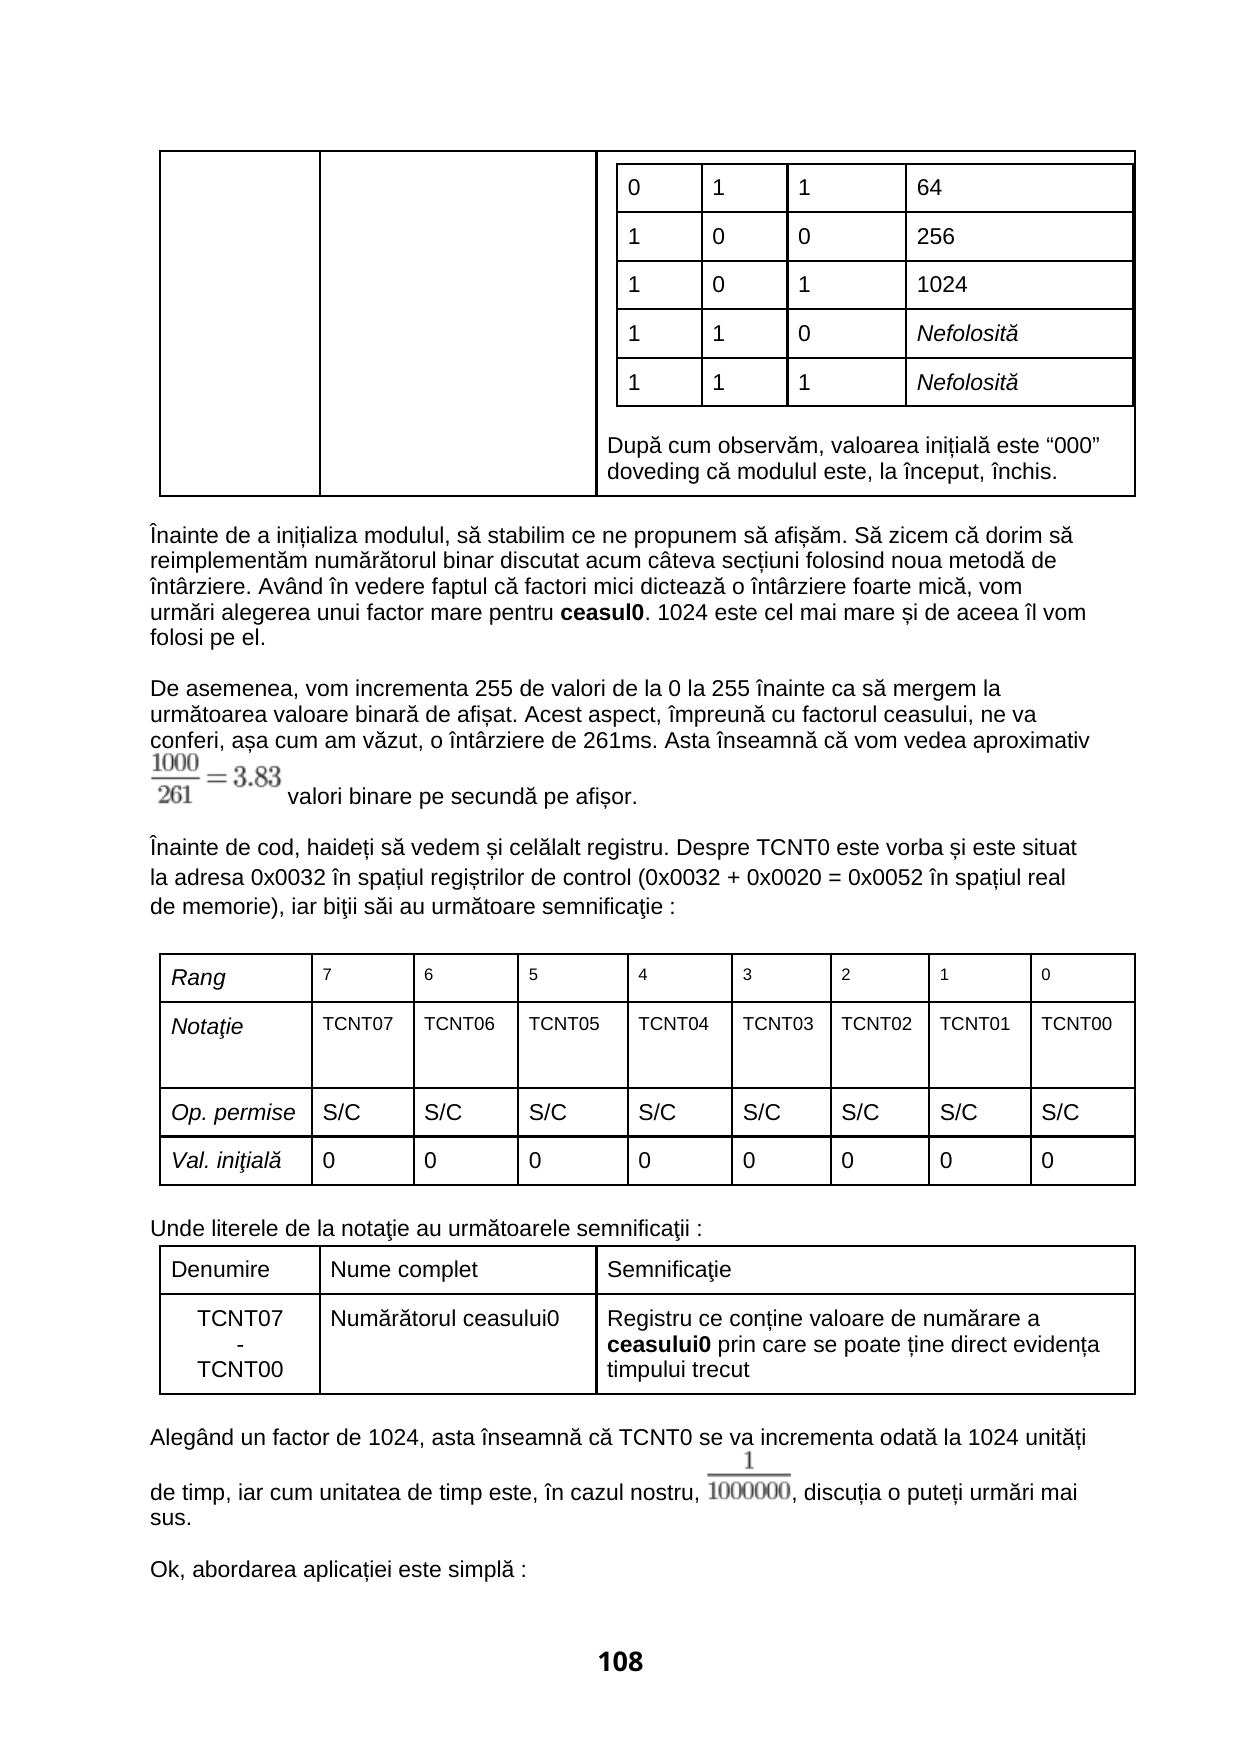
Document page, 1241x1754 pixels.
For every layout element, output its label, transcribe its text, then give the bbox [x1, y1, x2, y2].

table_cell TCNT06 [415, 1003, 517, 1087]
table_cell 1 [789, 165, 905, 211]
table_cell 1 [789, 262, 905, 308]
table_cell Nefolosită [907, 310, 1132, 357]
table_cell 1 [618, 262, 701, 308]
table_cell 0 [313, 1138, 413, 1184]
table_header Semnificaţie [598, 1247, 1134, 1293]
table_cell 0 [703, 213, 786, 259]
table_header Rang [161, 955, 311, 1001]
table_cell TCNT03 [733, 1003, 830, 1087]
table_cell S/C [313, 1089, 413, 1135]
table_header 0 [1032, 955, 1134, 1001]
table_cell TCNT05 [519, 1003, 627, 1087]
table_cell TCNT00 [1032, 1003, 1134, 1087]
table_header 7 [313, 955, 413, 1001]
table_cell TCNT02 [832, 1003, 928, 1087]
table_cell 0 [703, 262, 786, 308]
table_cell S/C [519, 1089, 627, 1135]
table_cell S/C [832, 1089, 928, 1135]
table_cell 1 [789, 359, 905, 405]
table_cell 0 [629, 1138, 731, 1184]
text Înainte de a inițializa modulul, să stabilim ce ne propunem să afișăm. Să zicem că dorim să reimplementăm numărătorul binar discutat acum câteva secțiuni folosind noua metodă de întârziere. Având în vedere faptul că factori mici dictează o întârziere foarte mică, vom urmări alegerea unui factor mare pentru ceasul0. 1024 este cel mai mare și de aceea îl vom folosi pe el. [150, 522, 1091, 650]
table_cell 0 [618, 165, 701, 211]
table_cell Val. iniţială [161, 1138, 311, 1184]
table_header 2 [832, 955, 928, 1001]
table_cell TCNT01 [930, 1003, 1030, 1087]
table_cell TCNT04 [629, 1003, 731, 1087]
table_cell TCNT07 - TCNT00 [161, 1295, 319, 1393]
table_header Nume complet [321, 1247, 595, 1293]
table_cell 1 [618, 213, 701, 259]
table_cell 1024 [907, 262, 1132, 308]
table_cell 1 [703, 359, 786, 405]
table_header 4 [629, 955, 731, 1001]
table_cell 256 [907, 213, 1132, 259]
table_header Denumire [161, 1247, 319, 1293]
table_cell 1 [618, 310, 701, 357]
table_cell 0 [789, 310, 905, 357]
table_cell 0 [733, 1138, 830, 1184]
table_cell 0 [1032, 1138, 1134, 1184]
table_header 6 [415, 955, 517, 1001]
text Ok, abordarea aplicației este simplă : [150, 1556, 1091, 1582]
table_header 1 [930, 955, 1030, 1001]
table_cell 0 [415, 1138, 517, 1184]
table_cell Op. permise [161, 1089, 311, 1135]
table_cell 0 [930, 1138, 1030, 1184]
table_cell S/C [930, 1089, 1030, 1135]
table_header 5 [519, 955, 627, 1001]
table_cell S/C [415, 1089, 517, 1135]
text De asemenea, vom incrementa 255 de valori de la 0 la 255 înainte ca să mergem la următoarea valoare binară de afișat. Acest aspect, împreună cu factorul ceasului, ne va conferi, așa cum am văzut, o întârziere de 261ms. Asta înseamnă că vom vedea aproximativ valori binare pe secundă pe afișor. [150, 676, 1091, 809]
table_cell Notaţie [161, 1003, 311, 1087]
table_cell TCNT07 [313, 1003, 413, 1087]
table_cell S/C [733, 1089, 830, 1135]
text Unde literele de la notaţie au următoarele semnificaţii : [150, 1215, 1091, 1241]
table_cell Nefolosită [907, 359, 1132, 405]
table_cell Registru ce conține valoare de numărare a ceasului0 prin care se poate ține direct evidența timpului trecut [598, 1295, 1134, 1393]
table_cell 1 [703, 165, 786, 211]
table_cell 64 [907, 165, 1132, 211]
table_cell După cum observăm, valoarea inițială este “000” doveding că modulul este, la început, închis. [598, 152, 1134, 494]
table_cell 0 [789, 213, 905, 259]
table_cell S/C [1032, 1089, 1134, 1135]
text Înainte de cod, haideți să vedem și celălalt registru. Despre TCNT0 este vorba și este situat la adresa 0x0032 în spațiul regiștrilor de control (0x0032 + 0x0020 = 0x0052 în spațiul real de memorie), iar biţii săi au următoare semnificaţie : [150, 835, 1091, 919]
table_cell Numărătorul ceasului0 [321, 1295, 595, 1393]
table_cell 1 [618, 359, 701, 405]
table_cell 0 [519, 1138, 627, 1184]
picture [150, 752, 282, 805]
text Alegând un factor de 1024, asta înseamnă că TCNT0 se va incrementa odată la 1024 unități de timp, iar cum unitatea de timp este, în cazul nostru, , discuția o puteți urmări mai sus. [150, 1424, 1091, 1531]
table_cell 1 [703, 310, 786, 357]
table_header 3 [733, 955, 830, 1001]
table_cell [321, 152, 595, 494]
table_cell 0 [832, 1138, 928, 1184]
table_cell S/C [629, 1089, 731, 1135]
picture [706, 1450, 792, 1501]
table_cell [161, 152, 319, 494]
